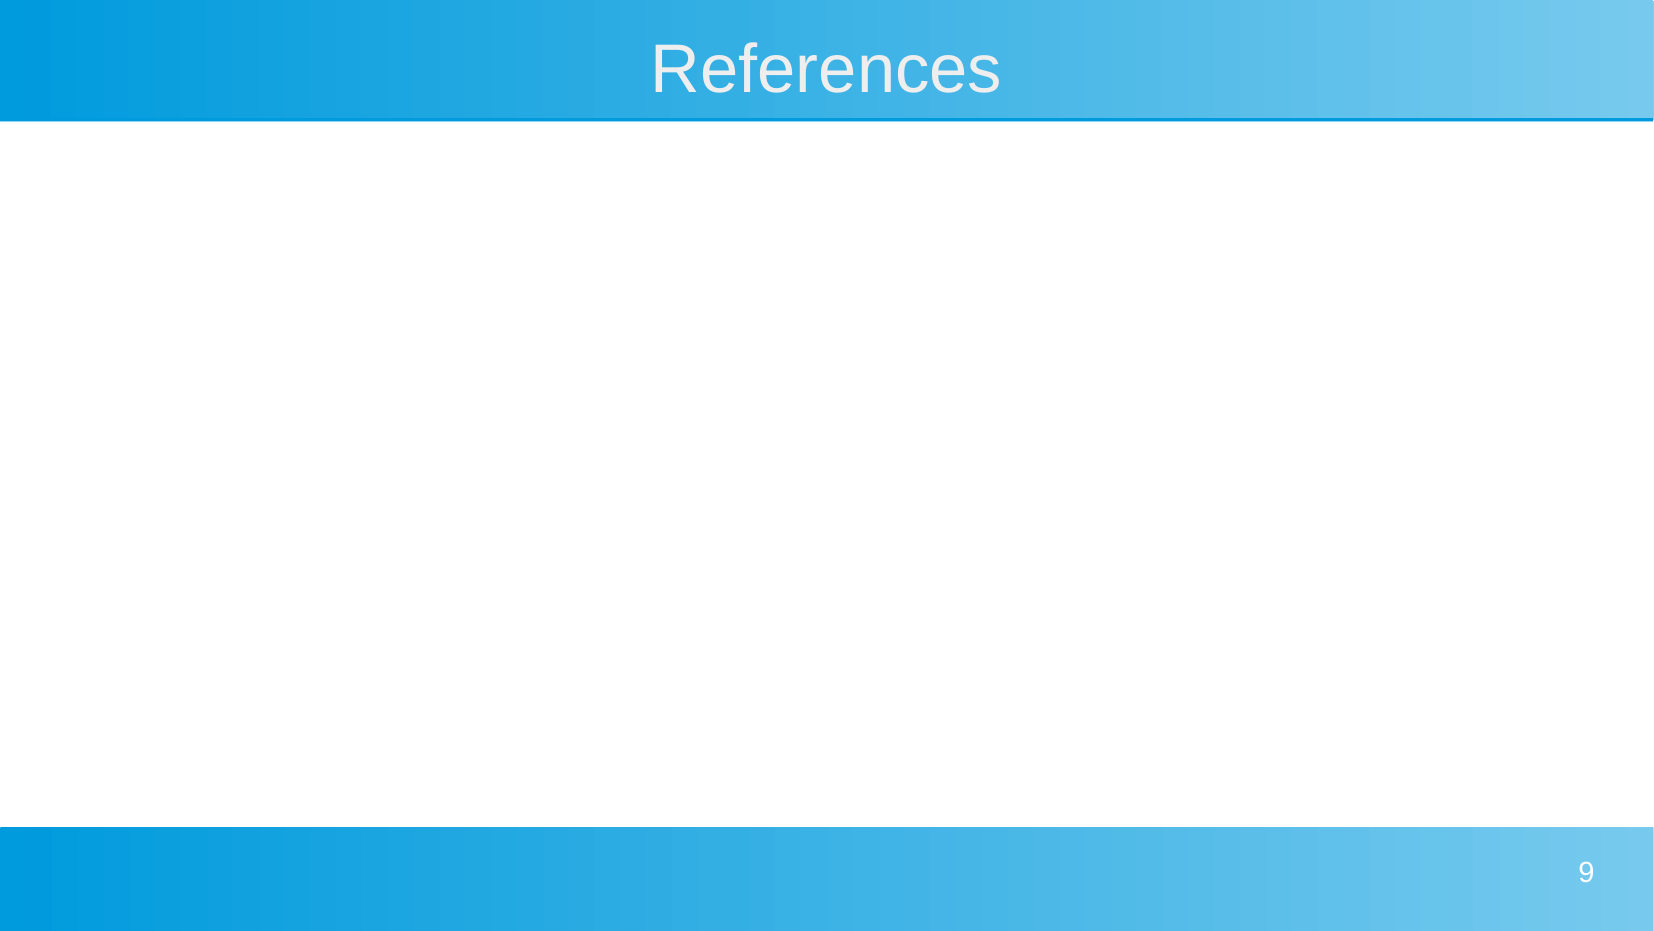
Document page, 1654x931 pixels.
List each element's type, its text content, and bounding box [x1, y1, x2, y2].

title References [59, 29, 1595, 108]
